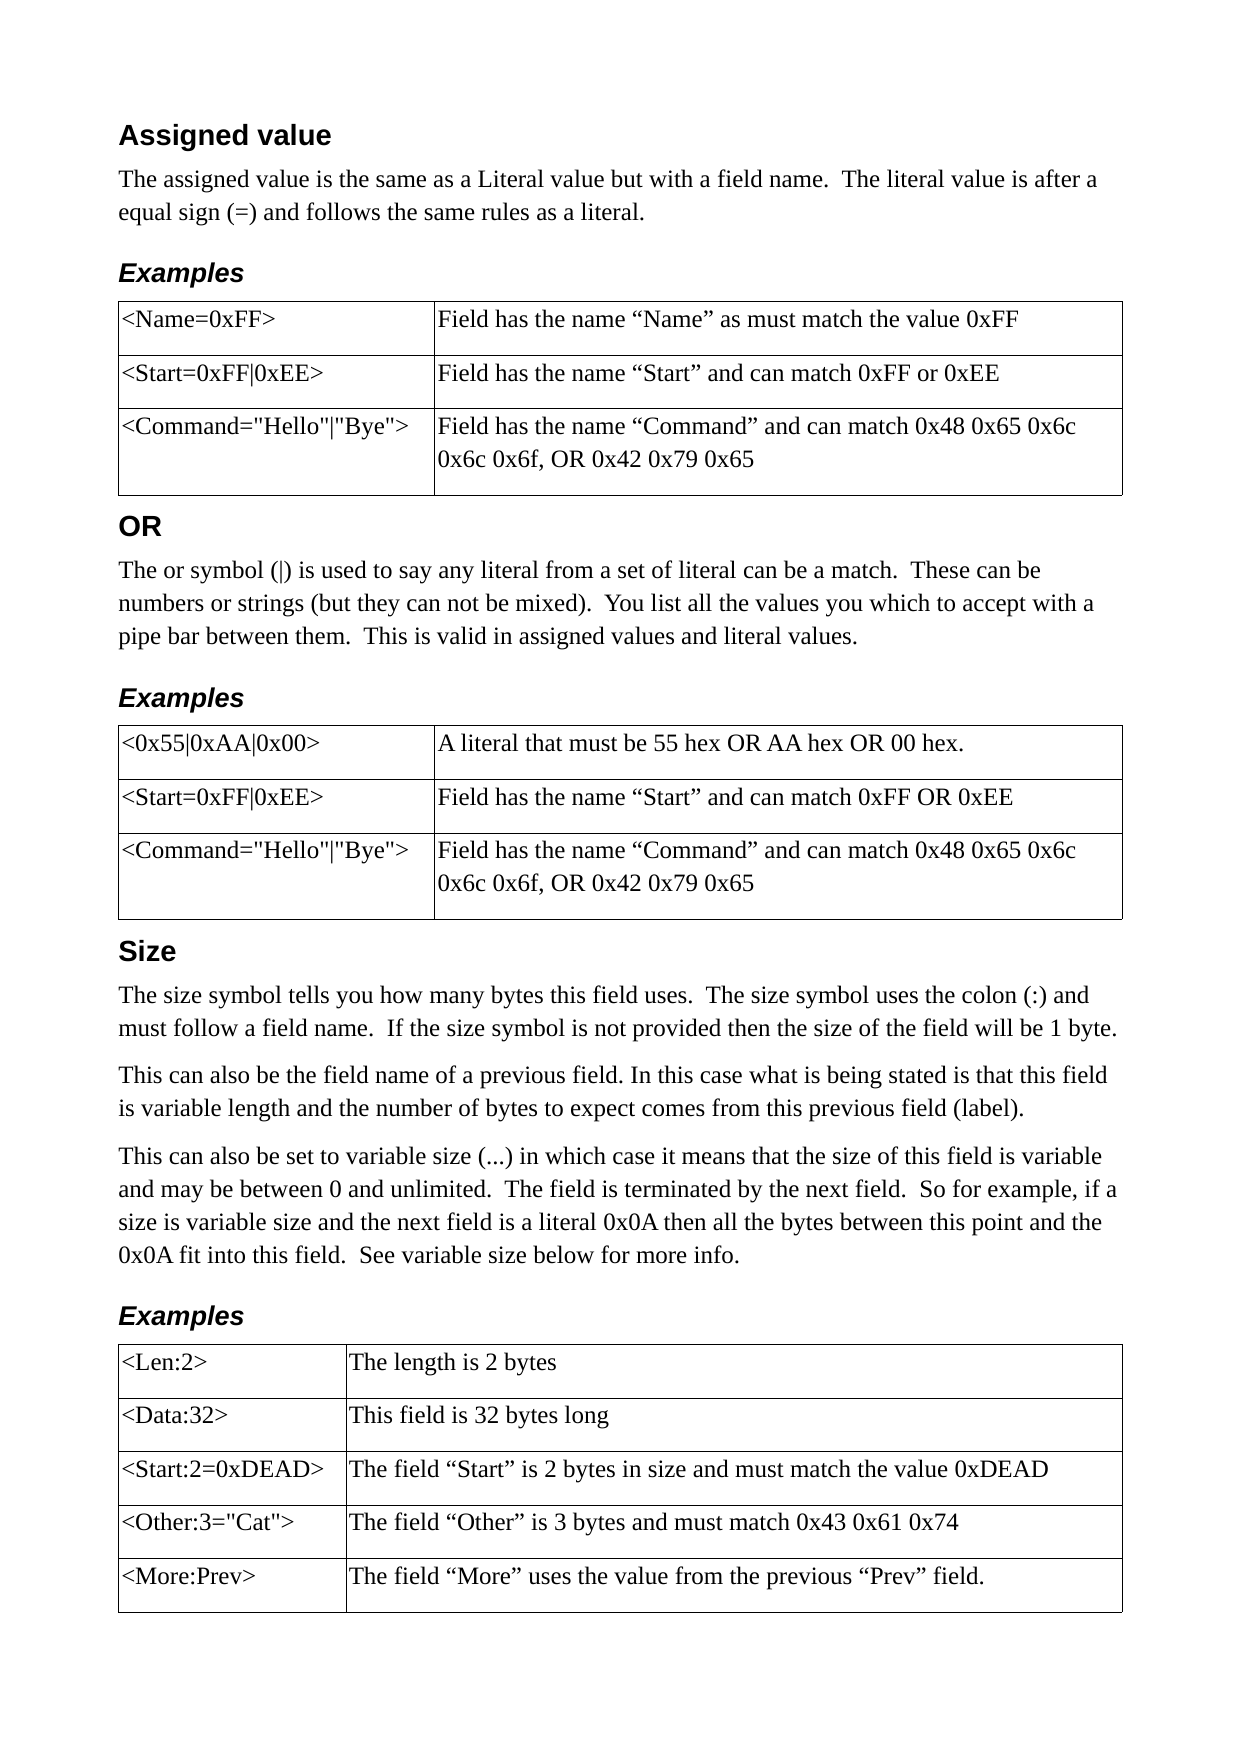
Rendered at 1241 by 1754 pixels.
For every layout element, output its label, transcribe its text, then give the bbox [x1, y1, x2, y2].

table_header <0x55|0xAA|0x00> [119, 726, 434, 779]
table_cell <Other:3="Cat"> [119, 1506, 346, 1558]
table_cell <Data:32> [119, 1399, 346, 1451]
table_cell <Start=0xFF|0xEE> [119, 356, 434, 408]
text The assigned value is the same as a Literal value but with a field name. The literal value is after a equal sign (=) and follows the same rules as a literal. [118, 164, 1122, 226]
subtitle Examples [118, 1300, 1122, 1331]
table_cell <More:Prev> [119, 1559, 346, 1612]
table_cell <Command="Hello"|"Bye"> [119, 409, 434, 495]
table_header <Len:2> [119, 1345, 346, 1397]
table_header The length is 2 bytes [347, 1345, 1122, 1397]
subtitle Examples [118, 682, 1122, 713]
text This can also be the field name of a previous field. In this case what is being stated is that this field is variable length and the number of bytes to expect comes from this previous field (label). [118, 1060, 1122, 1122]
table_cell <Command="Hello"|"Bye"> [119, 834, 434, 919]
table_cell The field “More” uses the value from the previous “Prev” field. [347, 1559, 1122, 1612]
text The size symbol tells you how many bytes this field uses. The size symbol uses the colon (:) and must follow a field name. If the size symbol is not provided then the size of the field will be 1 byte. [118, 980, 1122, 1041]
table_cell <Start=0xFF|0xEE> [119, 780, 434, 832]
table_cell Field has the name “Command” and can match 0x48 0x65 0x6c 0x6c 0x6f, OR 0x42 0x79 0x65 [435, 409, 1122, 495]
subtitle OR [118, 509, 1122, 543]
table_cell Field has the name “Command” and can match 0x48 0x65 0x6c 0x6c 0x6f, OR 0x42 0x79 0x65 [435, 834, 1122, 919]
subtitle Examples [118, 257, 1122, 288]
table_cell <Start:2=0xDEAD> [119, 1452, 346, 1504]
table_header Field has the name “Name” as must match the value 0xFF [435, 302, 1122, 354]
table_cell Field has the name “Start” and can match 0xFF OR 0xEE [435, 780, 1122, 832]
subtitle Assigned value [118, 118, 1122, 152]
table_header <Name=0xFF> [119, 302, 434, 354]
table_header A literal that must be 55 hex OR AA hex OR 00 hex. [435, 726, 1122, 779]
table_cell This field is 32 bytes long [347, 1399, 1122, 1451]
text The or symbol (|) is used to say any literal from a set of literal can be a match. These can be numbers or strings (but they can not be mixed). You list all the values you which to accept with a pipe bar between them. This is valid in assigned values and literal values. [118, 555, 1122, 650]
text This can also be set to variable size (...) in which case it means that the size of this field is variable and may be between 0 and unlimited. The field is terminated by the next field. So for example, if a size is variable size and the next field is a literal 0x0A then all the bytes between this point and the 0x0A fit into this field. See variable size below for more info. [118, 1141, 1122, 1269]
subtitle Size [118, 934, 1122, 967]
table_cell The field “Start” is 2 bytes in size and must match the value 0xDEAD [347, 1452, 1122, 1504]
table_cell Field has the name “Start” and can match 0xFF or 0xEE [435, 356, 1122, 408]
table_cell The field “Other” is 3 bytes and must match 0x43 0x61 0x74 [347, 1506, 1122, 1558]
